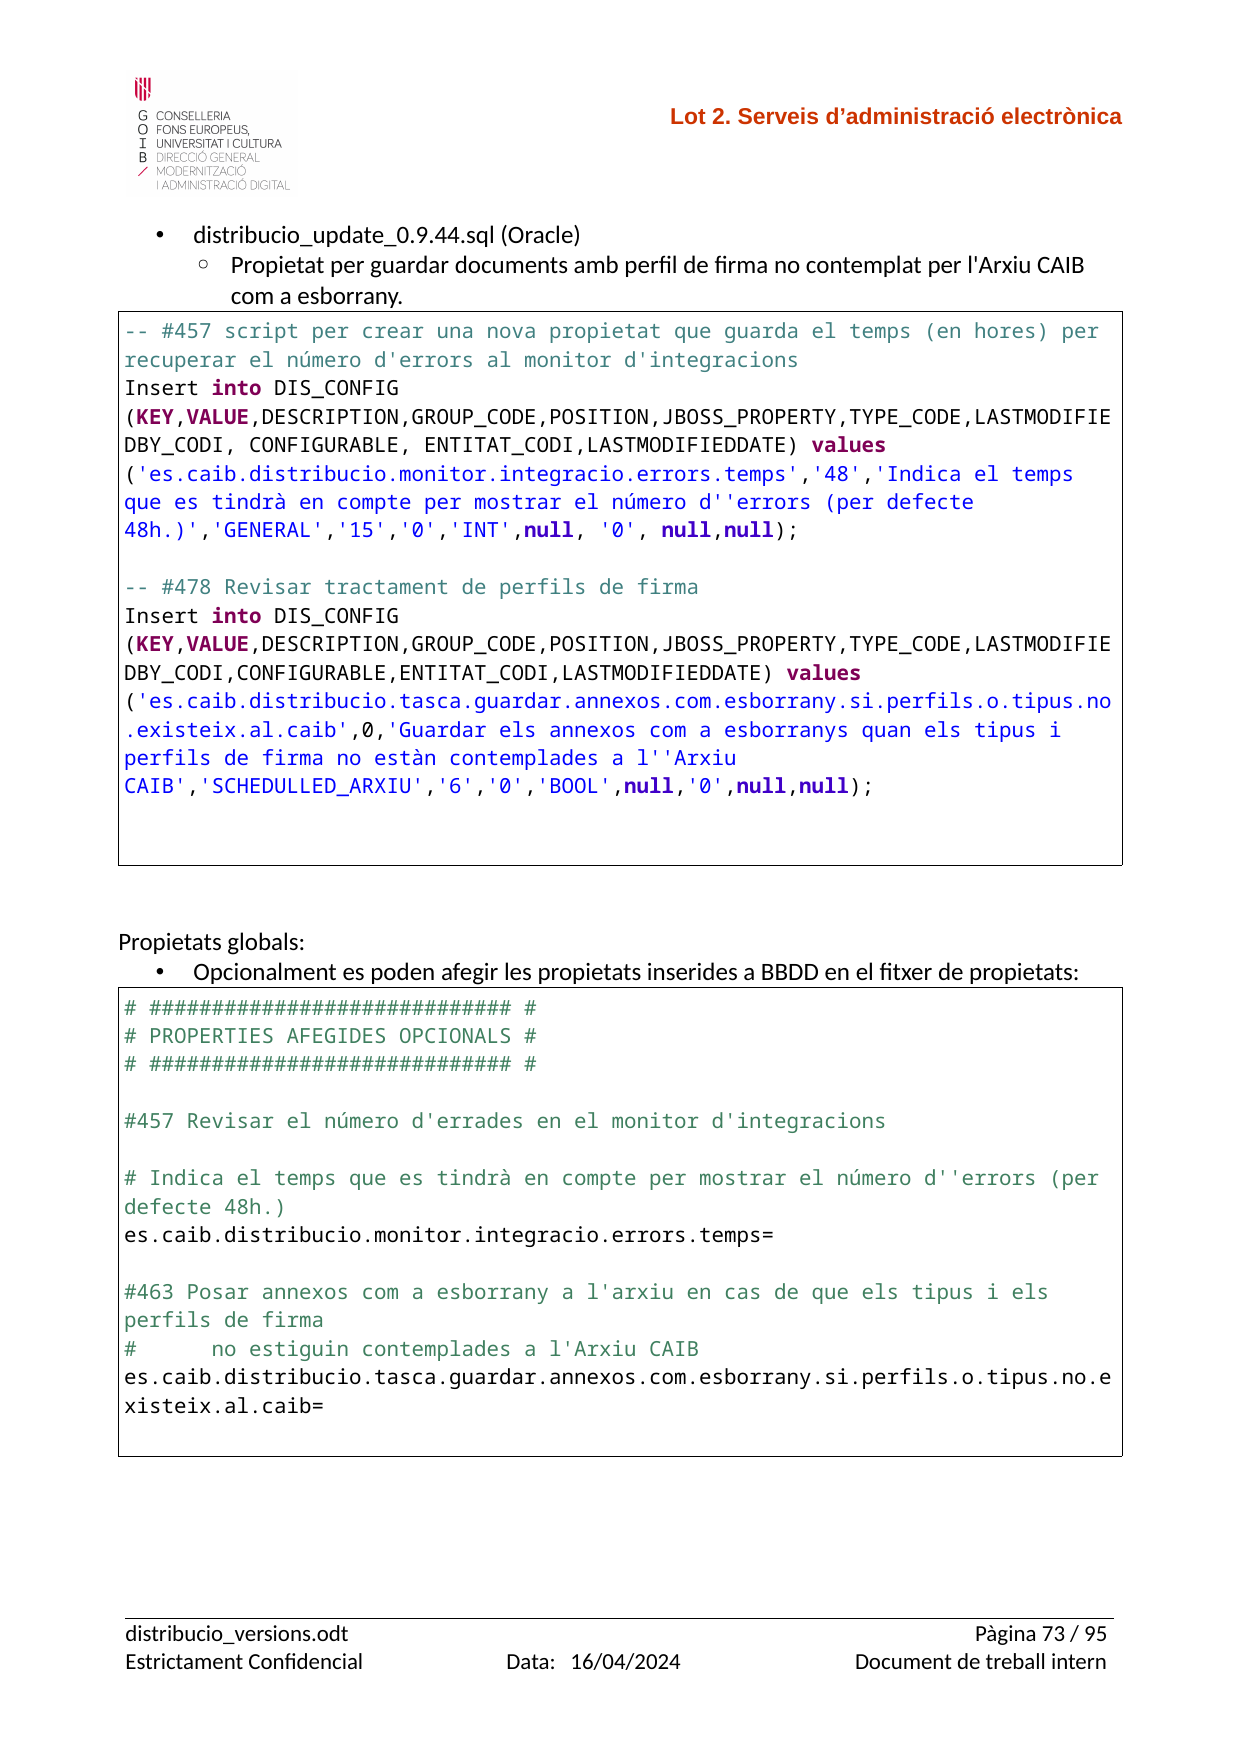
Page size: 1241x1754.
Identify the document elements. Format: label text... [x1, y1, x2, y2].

table_header -- #457 script per crear una nova propietat que guarda el temps (en hores) per recuperar el número d'errors al monitor d'integracions Insert into DIS_CONFIG (KEY,VALUE,DESCRIPTION,GROUP_CODE,POSITION,JBOSS_PROPERTY,TYPE_CODE,LASTMODIFIEDBY_CODI, CONFIGURABLE, ENTITAT_CODI,LASTMODIFIEDDATE) values ('es.caib.distribucio.monitor.integracio.errors.temps','48','Indica el temps que es tindrà en compte per mostrar el número d''errors (per defecte 48h.)','GENERAL','15','0','INT',null, '0', null,null); -- #478 Revisar tractament de perfils de firma Insert into DIS_CONFIG (KEY,VALUE,DESCRIPTION,GROUP_CODE,POSITION,JBOSS_PROPERTY,TYPE_CODE,LASTMODIFIEDBY_CODI,CONFIGURABLE,ENTITAT_CODI,LASTMODIFIEDDATE) values ('es.caib.distribucio.tasca.guardar.annexos.com.esborrany.si.perfils.o.tipus.no.existeix.al.caib',0,'Guardar els annexos com a esborranys quan els tipus i perfils de firma no estàn contemplades a l''Arxiu CAIB','SCHEDULLED_ARXIU','6','0','BOOL',null,'0',null,null); [119, 312, 1122, 865]
text Propietats globals: [118, 926, 1122, 956]
list Opcionalment es poden afegir les propietats inserides a BBDD en el fitxer de propietats: [156, 956, 1122, 987]
list distribucio_update_0.9.44.sql (Oracle) [156, 219, 1122, 250]
picture [126, 70, 299, 197]
table_header # ############################# # # PROPERTIES AFEGIDES OPCIONALS # # ############################# # #457 Revisar el número d'errades en el monitor d'integracions # Indica el temps que es tindrà en compte per mostrar el número d''errors (per defecte 48h.) es.caib.distribucio.monitor.integracio.errors.temps= #463 Posar annexos com a esborrany a l'arxiu en cas de que els tipus i els perfils de firma # no estiguin contemplades a l'Arxiu CAIB es.caib.distribucio.tasca.guardar.annexos.com.esborrany.si.perfils.o.tipus.no.existeix.al.caib= [119, 988, 1122, 1456]
list Propietat per guardar documents amb perfil de firma no contemplat per l'Arxiu CAIB com a esborrany. [193, 250, 1122, 311]
